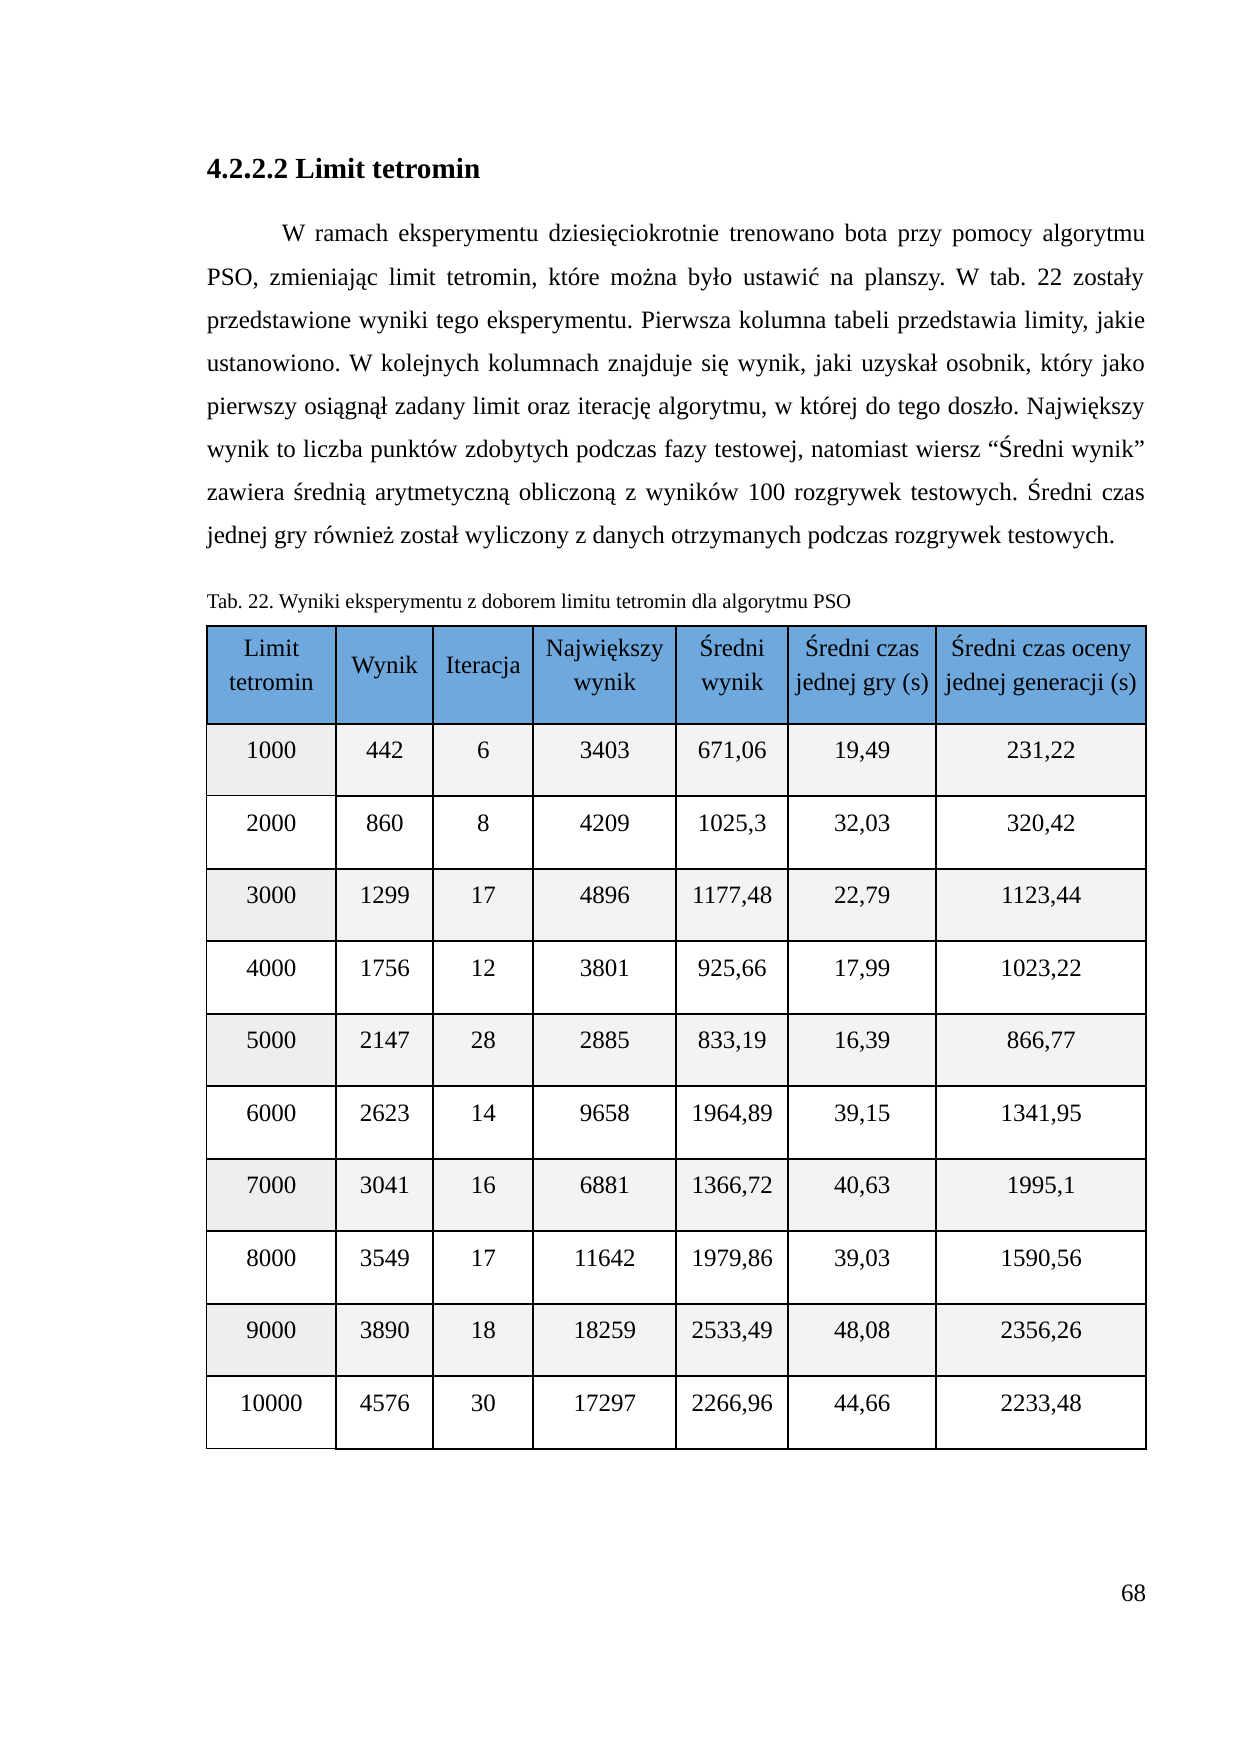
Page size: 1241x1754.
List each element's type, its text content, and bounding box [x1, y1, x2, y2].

table_cell 442 [337, 725, 432, 795]
table_cell 3403 [534, 725, 675, 795]
table_cell 44,66 [789, 1377, 935, 1448]
table_cell 12 [434, 942, 532, 1013]
table_cell 6881 [534, 1160, 675, 1230]
table_cell 17,99 [789, 942, 935, 1013]
text Tab. 22. Wyniki eksperymentu z doborem limitu tetromin dla algorytmu PSO [207, 588, 1146, 613]
table_cell 6000 [207, 1087, 335, 1158]
table_cell 6 [434, 725, 532, 795]
table_header Limit tetromin [208, 627, 335, 723]
table_cell 8 [434, 797, 532, 868]
table_cell 2885 [534, 1015, 675, 1085]
table_cell 28 [434, 1015, 532, 1085]
table_cell 10000 [207, 1377, 335, 1448]
table_cell 16,39 [789, 1015, 935, 1085]
table_cell 17 [434, 1232, 532, 1303]
table_cell 16 [434, 1160, 532, 1230]
table_cell 1000 [207, 725, 335, 795]
table_header Iteracja [434, 627, 532, 723]
table_cell 2233,48 [937, 1377, 1145, 1448]
table_cell 48,08 [789, 1305, 935, 1375]
table_cell 860 [337, 797, 432, 868]
table_cell 1023,22 [937, 942, 1145, 1013]
subtitle 4.2.2.2 Limit tetromin [207, 148, 1146, 186]
table_cell 1123,44 [937, 870, 1145, 940]
table_cell 5000 [207, 1015, 335, 1085]
table_cell 17 [434, 870, 532, 940]
table_cell 4209 [534, 797, 675, 868]
table_header Średni wynik [677, 627, 787, 723]
table_cell 925,66 [677, 942, 787, 1013]
table_header Średni czas jednej gry (s) [789, 627, 935, 723]
text W ramach eksperymentu dziesięciokrotnie trenowano bota przy pomocy algorytmu PSO, zmieniając limit tetromin, które można było ustawić na planszy. W tab. 22 zostały przedstawione wyniki tego eksperymentu. Pierwsza kolumna tabeli przedstawia limity, jakie ustanowiono. W kolejnych kolumnach znajduje się wynik, jaki uzyskał osobnik, który jako pierwszy osiągnął zadany limit oraz iterację algorytmu, w której do tego doszło. Największy wynik to liczba punktów zdobytych podczas fazy testowej, natomiast wiersz “Średni wynik” zawiera średnią arytmetyczną obliczoną z wyników 100 rozgrywek testowych. Średni czas jednej gry również został wyliczony z danych otrzymanych podczas rozgrywek testowych. [207, 218, 1146, 549]
table_cell 866,77 [937, 1015, 1145, 1085]
table_cell 22,79 [789, 870, 935, 940]
table_cell 1299 [337, 870, 432, 940]
table_cell 3000 [207, 870, 335, 940]
table_cell 17297 [534, 1377, 675, 1448]
table_cell 320,42 [937, 797, 1145, 868]
table_cell 2000 [207, 796, 335, 868]
table_cell 11642 [534, 1232, 675, 1303]
table_cell 39,03 [789, 1232, 935, 1303]
table_cell 4000 [207, 942, 335, 1013]
table_header Największy wynik [534, 627, 675, 723]
table_cell 1590,56 [937, 1232, 1145, 1303]
table_cell 7000 [207, 1160, 335, 1230]
table_cell 30 [434, 1377, 532, 1448]
table_cell 1025,3 [677, 797, 787, 868]
table_cell 833,19 [677, 1015, 787, 1085]
table_cell 2266,96 [677, 1377, 787, 1448]
table_cell 2533,49 [677, 1305, 787, 1375]
table_cell 4896 [534, 870, 675, 940]
table_cell 4576 [337, 1377, 432, 1448]
table_cell 39,15 [789, 1087, 935, 1158]
table_cell 3549 [337, 1232, 432, 1303]
table_cell 1341,95 [937, 1087, 1145, 1158]
table_cell 671,06 [677, 725, 787, 795]
table_cell 40,63 [789, 1160, 935, 1230]
table_cell 9000 [207, 1305, 335, 1375]
table_cell 2623 [337, 1087, 432, 1158]
table_cell 1979,86 [677, 1232, 787, 1303]
table_cell 8000 [207, 1232, 335, 1303]
table_cell 3890 [337, 1305, 432, 1375]
table_cell 14 [434, 1087, 532, 1158]
table_header Wynik [337, 627, 432, 723]
table_cell 1366,72 [677, 1160, 787, 1230]
table_cell 2147 [337, 1015, 432, 1085]
table_cell 18 [434, 1305, 532, 1375]
table_cell 1177,48 [677, 870, 787, 940]
table_cell 9658 [534, 1087, 675, 1158]
table_cell 1756 [337, 942, 432, 1013]
table_header Średni czas oceny jednej generacji (s) [937, 627, 1145, 723]
table_cell 3801 [534, 942, 675, 1013]
table_cell 231,22 [937, 725, 1145, 795]
table_cell 18259 [534, 1305, 675, 1375]
table_cell 3041 [337, 1160, 432, 1230]
table_cell 19,49 [789, 725, 935, 795]
table_cell 32,03 [789, 797, 935, 868]
table_cell 1995,1 [937, 1160, 1145, 1230]
table_cell 2356,26 [937, 1305, 1145, 1375]
table_cell 1964,89 [677, 1087, 787, 1158]
